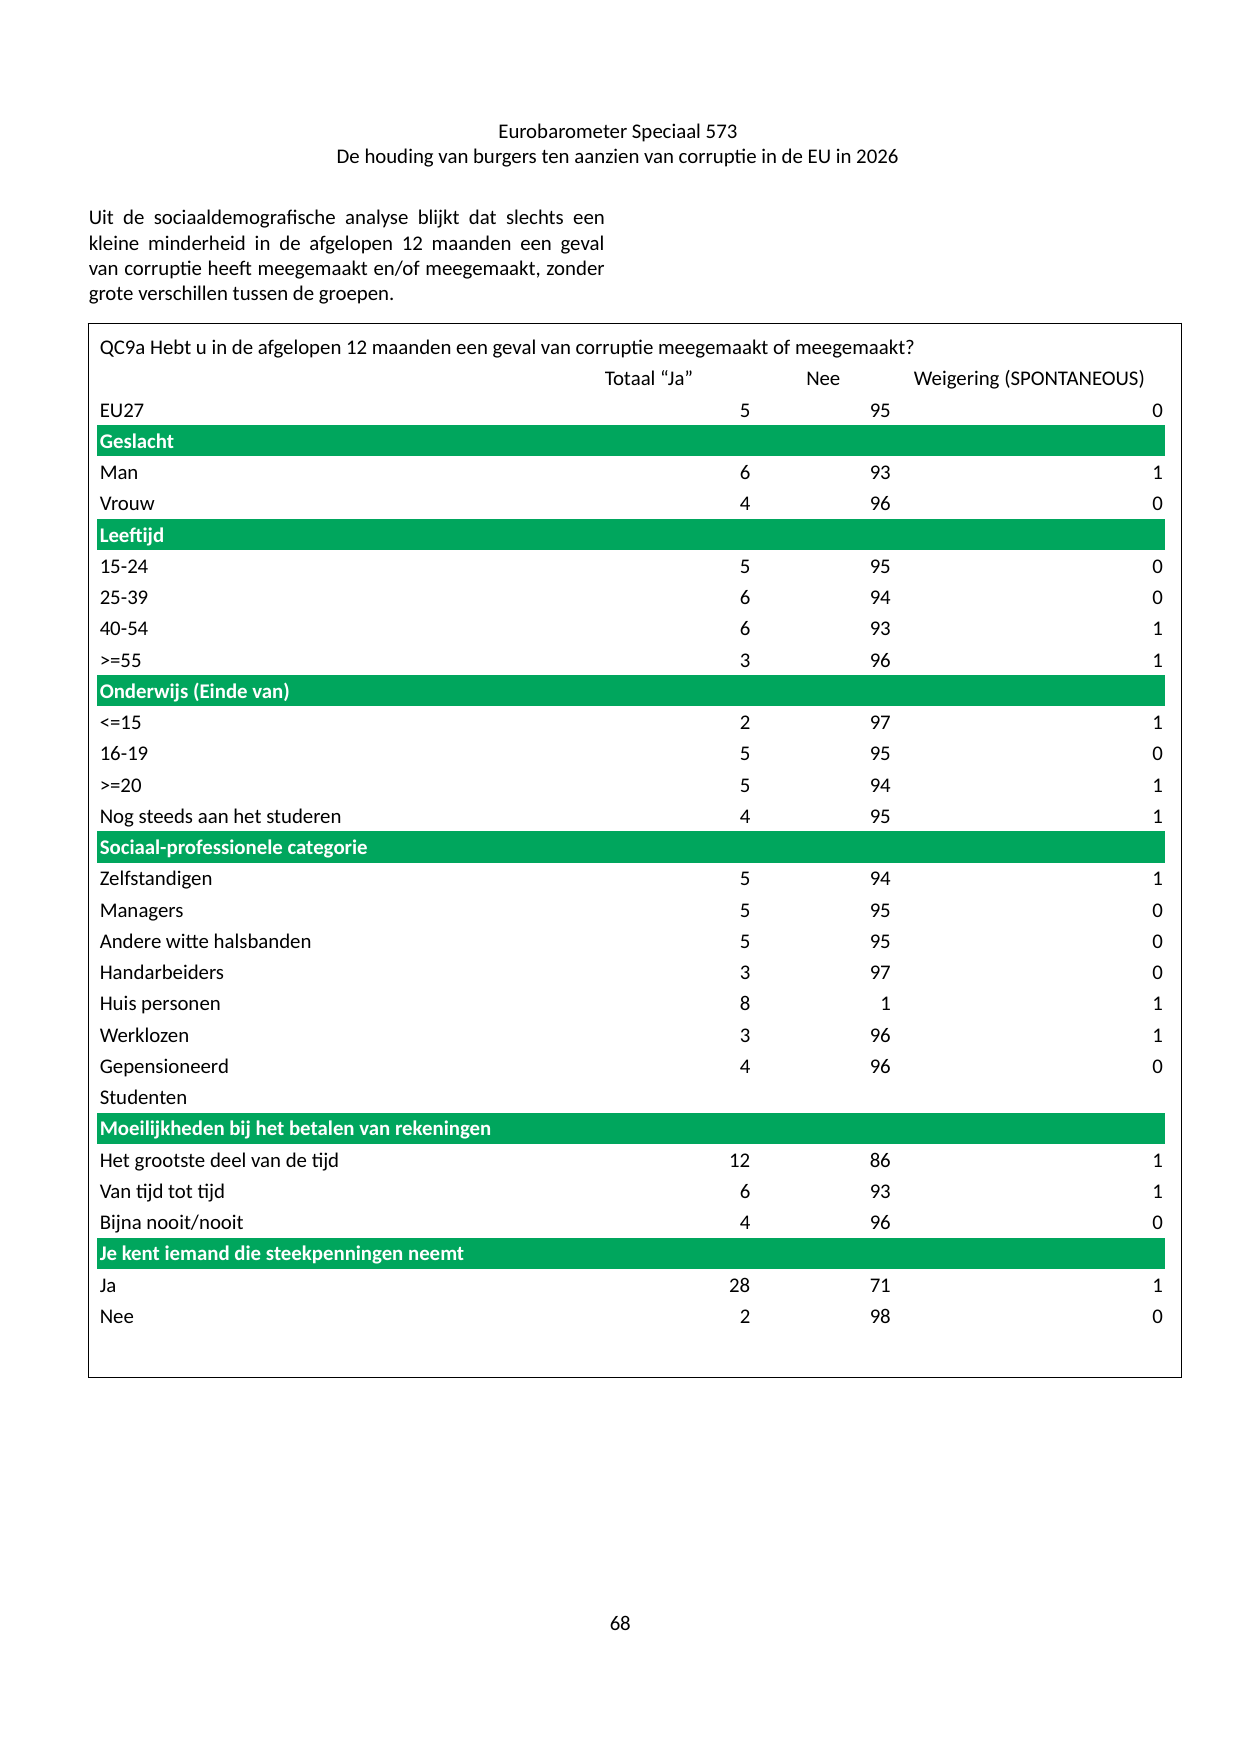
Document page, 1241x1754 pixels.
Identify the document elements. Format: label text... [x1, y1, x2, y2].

table_cell 0 [894, 394, 1165, 425]
table_cell 86 [753, 1144, 893, 1175]
table_cell 6 [545, 613, 753, 644]
table_cell 0 [894, 894, 1165, 925]
table_header QC9a Hebt u in de afgelopen 12 maanden een geval van corruptie meegemaakt of meegemaakt? [97, 331, 1165, 363]
table_cell 94 [753, 863, 893, 894]
table_cell Andere witte halsbanden [97, 925, 545, 956]
table_cell 97 [753, 706, 893, 738]
table_cell 95 [753, 800, 893, 831]
table_cell Vrouw [97, 488, 545, 519]
table_cell Sociaal-professionele categorie [97, 831, 1165, 863]
table_cell 95 [753, 738, 893, 769]
table_cell Je kent iemand die steekpenningen neemt [97, 1238, 1165, 1269]
table_cell Van tijd tot tijd [97, 1175, 545, 1206]
text Uit de sociaaldemografische analyse blijkt dat slechts een kleine minderheid in de afgelopen 12 maanden een geval van corruptie heeft meegemaakt en/of meegemaakt, zonder grote verschillen tussen de groepen. [88, 204, 605, 306]
table_cell 2 [545, 706, 753, 738]
table_cell 3 [545, 644, 753, 675]
table_cell 1 [894, 1144, 1165, 1175]
table_cell Handarbeiders [97, 956, 545, 988]
table_cell Nee [97, 1300, 545, 1331]
table_cell [753, 1081, 893, 1113]
table_cell <=15 [97, 706, 545, 738]
table_cell 0 [894, 925, 1165, 956]
table_cell 3 [545, 1019, 753, 1050]
table_cell 40-54 [97, 613, 545, 644]
table_cell 3 [545, 956, 753, 988]
table_cell Moeilijkheden bij het betalen van rekeningen [97, 1113, 1165, 1144]
table_cell 1 [894, 800, 1165, 831]
table_cell 93 [753, 456, 893, 488]
table_cell 5 [545, 894, 753, 925]
table_cell 96 [753, 644, 893, 675]
table_cell 95 [753, 550, 893, 581]
table_cell 4 [545, 488, 753, 519]
table_cell [545, 1081, 753, 1113]
table_cell 96 [753, 1050, 893, 1081]
table_cell 16-19 [97, 738, 545, 769]
table_cell Managers [97, 894, 545, 925]
table_cell 1 [894, 1019, 1165, 1050]
table_cell Totaal “Ja” [545, 363, 753, 394]
table_cell 1 [894, 1269, 1165, 1300]
table_cell 96 [753, 1206, 893, 1238]
table_cell Geslacht [97, 425, 1165, 456]
table_cell 4 [545, 1206, 753, 1238]
table_cell 1 [894, 613, 1165, 644]
table_cell 25-39 [97, 581, 545, 613]
table_cell 95 [753, 925, 893, 956]
table_cell Weigering (SPONTANEOUS) [894, 363, 1165, 394]
table_cell 6 [545, 456, 753, 488]
table_cell 93 [753, 613, 893, 644]
table_cell 94 [753, 769, 893, 800]
table_cell 96 [753, 1019, 893, 1050]
table_cell 12 [545, 1144, 753, 1175]
table_cell 95 [753, 394, 893, 425]
table_cell 1 [894, 863, 1165, 894]
table_cell 0 [894, 1206, 1165, 1238]
table_cell 6 [545, 581, 753, 613]
table_cell 28 [545, 1269, 753, 1300]
table_cell Nee [753, 363, 893, 394]
table_cell >=20 [97, 769, 545, 800]
table_cell 1 [894, 1175, 1165, 1206]
table_cell 8 [545, 988, 753, 1019]
table_cell 5 [545, 863, 753, 894]
table_cell Leeftijd [97, 519, 1165, 550]
table_cell 97 [753, 956, 893, 988]
table_cell 94 [753, 581, 893, 613]
table_cell 0 [894, 488, 1165, 519]
table_cell 15-24 [97, 550, 545, 581]
table_cell 4 [545, 1050, 753, 1081]
table_cell 1 [753, 988, 893, 1019]
table_cell 0 [894, 1050, 1165, 1081]
table_cell 0 [894, 738, 1165, 769]
table_cell Ja [97, 1269, 545, 1300]
table_cell 1 [894, 456, 1165, 488]
table_cell 1 [894, 706, 1165, 738]
table_cell 6 [545, 1175, 753, 1206]
table_cell 1 [894, 644, 1165, 675]
table_cell 4 [545, 800, 753, 831]
table_cell [894, 1081, 1165, 1113]
table_cell 5 [545, 550, 753, 581]
table_cell 98 [753, 1300, 893, 1331]
table_cell 71 [753, 1269, 893, 1300]
table_cell 2 [545, 1300, 753, 1331]
table_cell Werklozen [97, 1019, 545, 1050]
table_cell Studenten [97, 1081, 545, 1113]
table_cell 0 [894, 581, 1165, 613]
table_cell Man [97, 456, 545, 488]
table_cell 5 [545, 394, 753, 425]
table_cell 0 [894, 550, 1165, 581]
table_cell 5 [545, 738, 753, 769]
table_cell EU27 [97, 394, 545, 425]
table_cell Bijna nooit/nooit [97, 1206, 545, 1238]
table_cell Gepensioneerd [97, 1050, 545, 1081]
table_cell 1 [894, 769, 1165, 800]
table_cell Zelfstandigen [97, 863, 545, 894]
table_cell 1 [894, 988, 1165, 1019]
table_cell 0 [894, 1300, 1165, 1331]
table_cell 95 [753, 894, 893, 925]
table_cell Het grootste deel van de tijd [97, 1144, 545, 1175]
table_cell Nog steeds aan het studeren [97, 800, 545, 831]
table_cell [97, 363, 545, 394]
table_cell 93 [753, 1175, 893, 1206]
table_cell Onderwijs (Einde van) [97, 675, 1165, 706]
table_cell Huis personen [97, 988, 545, 1019]
table_cell >=55 [97, 644, 545, 675]
table_cell 0 [894, 956, 1165, 988]
table_cell 5 [545, 769, 753, 800]
table_cell 96 [753, 488, 893, 519]
table_cell 5 [545, 925, 753, 956]
